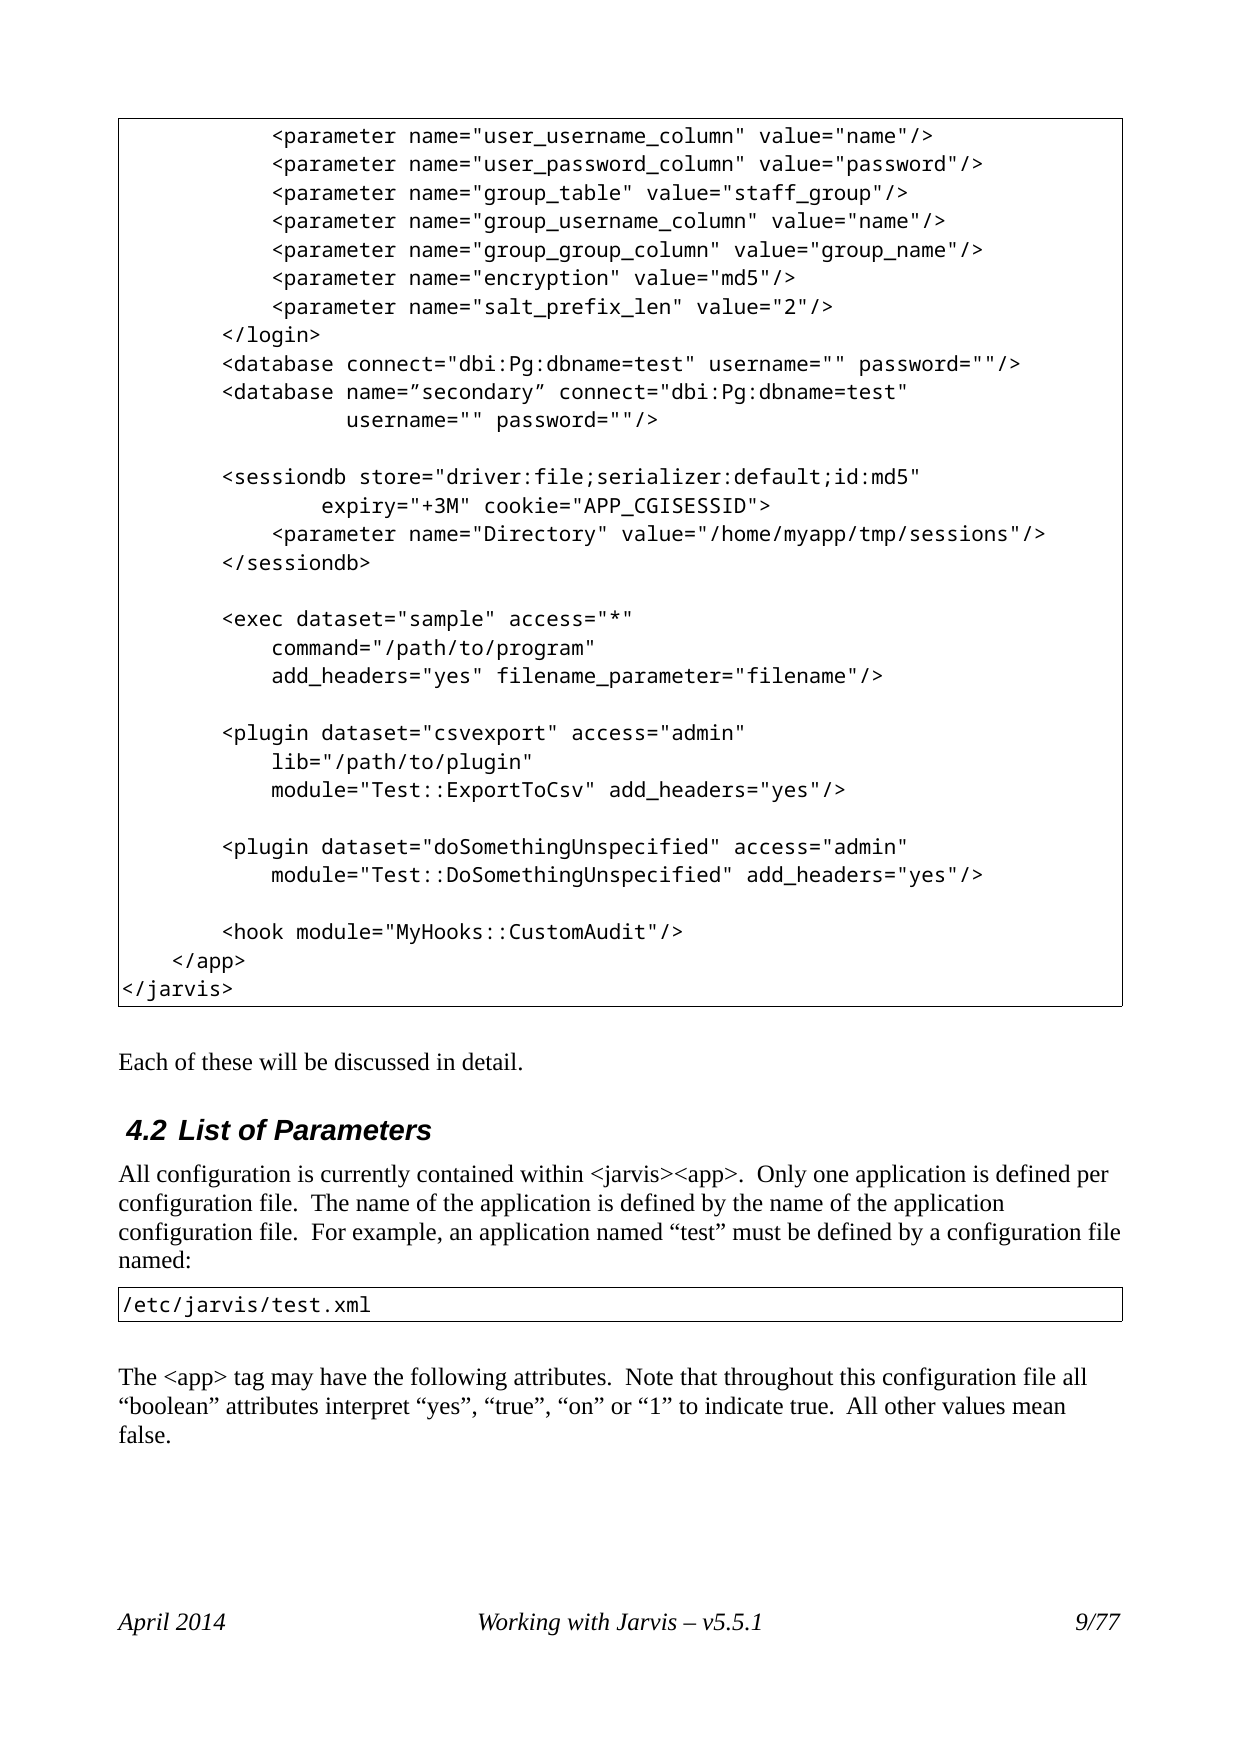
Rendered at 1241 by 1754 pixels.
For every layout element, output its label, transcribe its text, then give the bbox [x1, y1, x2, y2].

text module="Test::DoSomethingUnspecified" add_headers="yes"/> [119, 857, 1122, 889]
text <parameter name="Directory" value="/home/myapp/tmp/sessions"/> [119, 516, 1122, 545]
text <sessiondb store="driver:file;serializer:default;id:md5" [119, 459, 1122, 488]
text </jarvis> [119, 971, 1122, 1006]
text The <app> tag may have the following attributes. Note that throughout this configuration file all “boolean” attributes interpret “yes”, “true”, “on” or “1” to indicate true. All other values mean false. [118, 1362, 1122, 1449]
text <parameter name="group_group_column" value="group_name"/> [119, 232, 1122, 260]
text /etc/jarvis/test.xml [119, 1288, 1122, 1321]
text <exec dataset="sample" access="*" [119, 602, 1122, 630]
text </app> [119, 943, 1122, 971]
text <plugin dataset="csvexport" access="admin" [119, 715, 1122, 744]
text lib="/path/to/plugin" [119, 744, 1122, 772]
text module="Test::ExportToCsv" add_headers="yes"/> [119, 772, 1122, 804]
text <parameter name="user_password_column" value="password"/> [119, 147, 1122, 175]
text <parameter name="user_username_column" value="name"/> [119, 119, 1122, 147]
text </sessiondb> [119, 545, 1122, 576]
text <database connect="dbi:Pg:dbname=test" username="" password=""/> [119, 346, 1122, 374]
text <database name=”secondary” connect="dbi:Pg:dbname=test" username="" password=""/> [119, 374, 1122, 434]
text <parameter name="encryption" value="md5"/> [119, 260, 1122, 289]
text <hook module="MyHooks::CustomAudit"/> [119, 914, 1122, 943]
text expiry="+3M" cookie="APP_CGISESSID"> [119, 488, 1122, 516]
text <parameter name="salt_prefix_len" value="2"/> [119, 289, 1122, 317]
text <parameter name="group_table" value="staff_group"/> [119, 175, 1122, 203]
subtitle List of Parameters [118, 1113, 1122, 1147]
text </login> [119, 317, 1122, 346]
text <plugin dataset="doSomethingUnspecified" access="admin" [119, 829, 1122, 857]
text All configuration is currently contained within <jarvis><app>. Only one application is defined per configuration file. The name of the application is defined by the name of the application configuration file. For example, an application named “test” must be defined by a configuration file named: [118, 1159, 1122, 1274]
text add_headers="yes" filename_parameter="filename"/> [119, 658, 1122, 690]
text Each of these will be discussed in detail. [118, 1047, 1122, 1076]
text command="/path/to/program" [119, 630, 1122, 658]
text <parameter name="group_username_column" value="name"/> [119, 203, 1122, 232]
